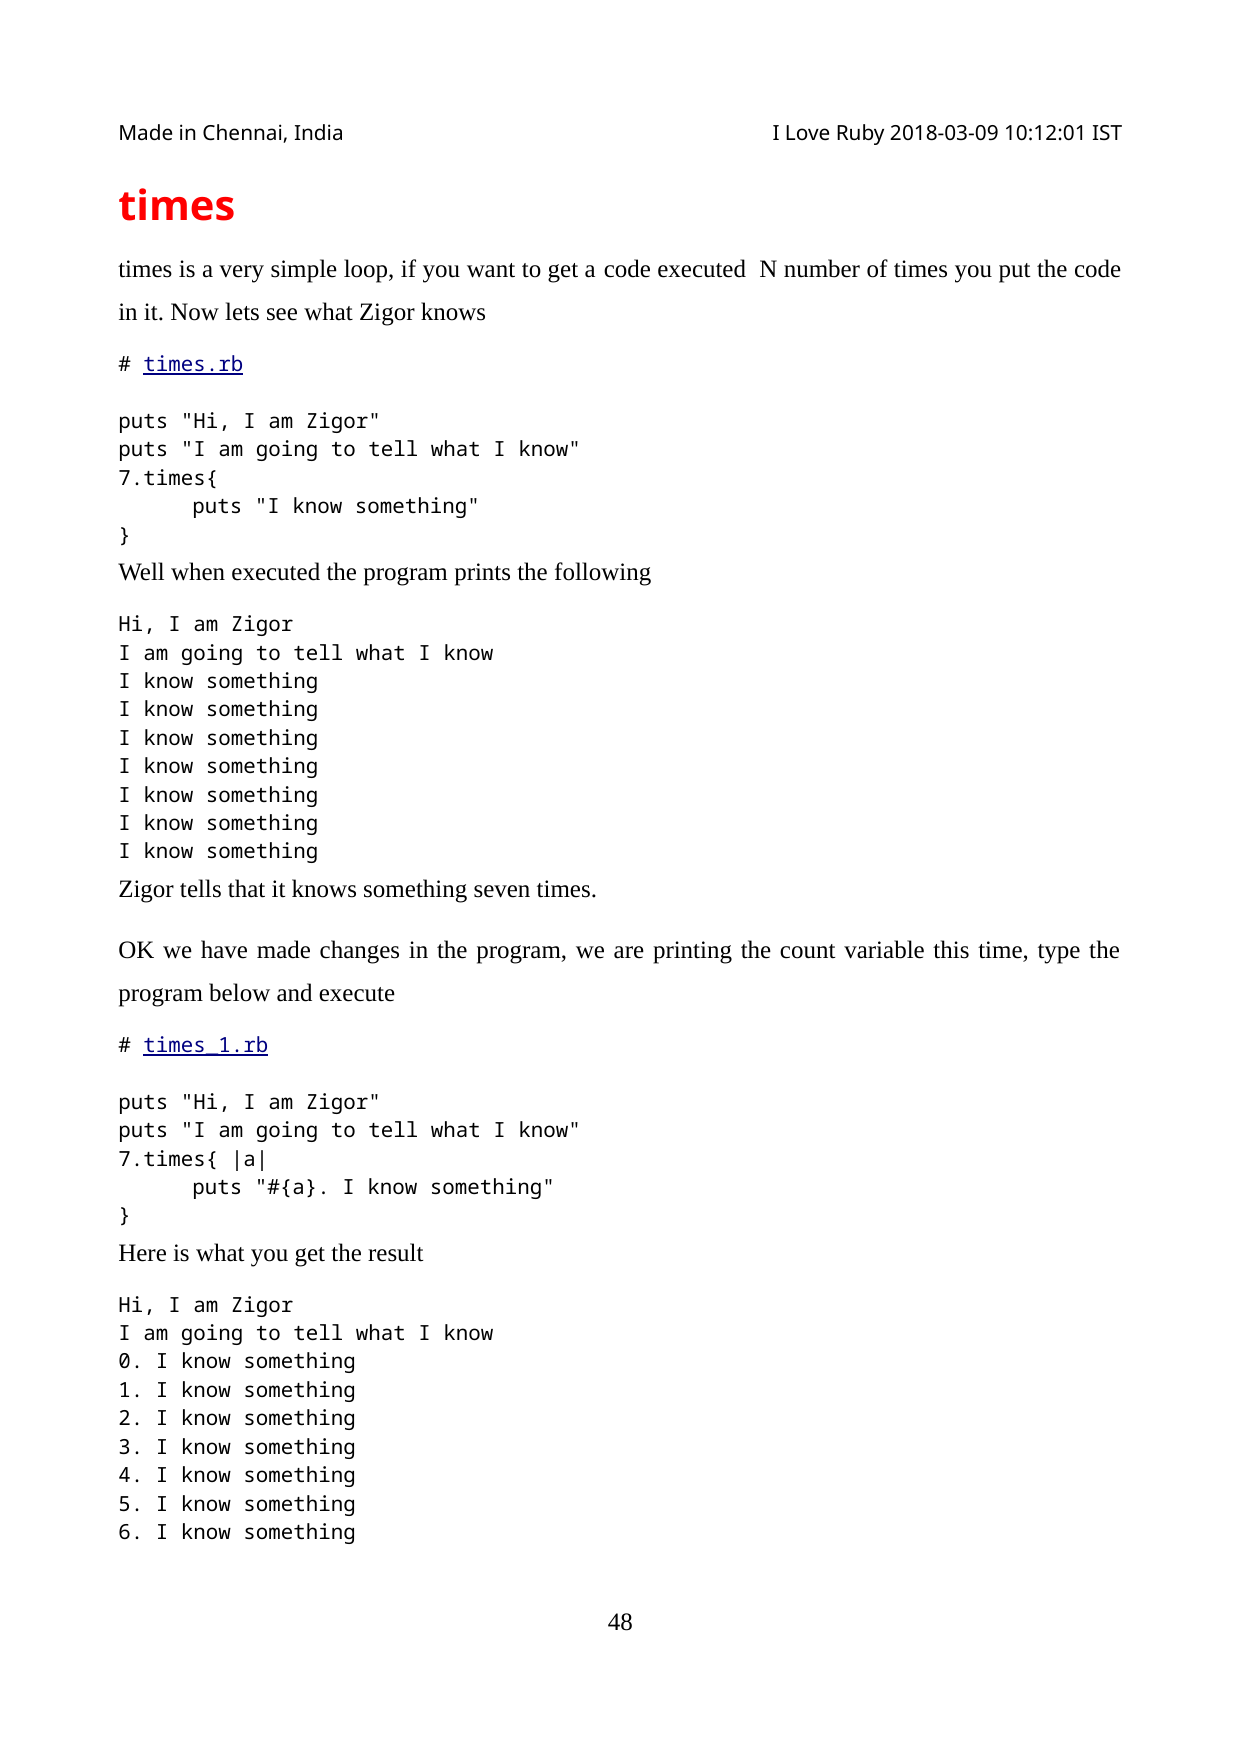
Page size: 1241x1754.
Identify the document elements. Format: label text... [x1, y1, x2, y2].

text 2. I know something [118, 1403, 1122, 1432]
text times is a very simple loop, if you want to get a code executed N number of times you put the code in it. Now lets see what Zigor knows [118, 254, 1122, 326]
text 6. I know something [118, 1517, 1122, 1546]
text Zigor tells that it knows something seven times. [118, 874, 1122, 903]
text # times.rb [118, 349, 1122, 378]
text 7.times{ |a| [118, 1144, 1122, 1172]
text puts "I know something" [118, 491, 1122, 520]
text } [118, 520, 1122, 548]
text Hi, I am Zigor [118, 1290, 1122, 1318]
text Well when executed the program prints the following [118, 557, 1122, 586]
text puts "I am going to tell what I know" [118, 434, 1122, 463]
text I know something [118, 780, 1122, 808]
text OK we have made changes in the program, we are printing the count variable this time, type the program below and execute [118, 935, 1122, 1007]
text 5. I know something [118, 1489, 1122, 1517]
text I know something [118, 666, 1122, 694]
text 3. I know something [118, 1432, 1122, 1460]
text puts "#{a}. I know something" [118, 1172, 1122, 1201]
text 7.times{ [118, 463, 1122, 491]
text # times_1.rb [118, 1030, 1122, 1058]
text I am going to tell what I know [118, 638, 1122, 666]
text puts "Hi, I am Zigor" [118, 1087, 1122, 1115]
text 4. I know something [118, 1460, 1122, 1489]
text I know something [118, 808, 1122, 837]
text Here is what you get the result [118, 1238, 1122, 1267]
text puts "I am going to tell what I know" [118, 1115, 1122, 1144]
text } [118, 1201, 1122, 1229]
text 1. I know something [118, 1375, 1122, 1403]
subtitle times [118, 176, 1122, 233]
text I know something [118, 694, 1122, 723]
text I am going to tell what I know [118, 1318, 1122, 1347]
text I know something [118, 751, 1122, 780]
text puts "Hi, I am Zigor" [118, 406, 1122, 434]
text 0. I know something [118, 1347, 1122, 1375]
text I know something [118, 837, 1122, 865]
text I know something [118, 723, 1122, 751]
text Hi, I am Zigor [118, 609, 1122, 638]
